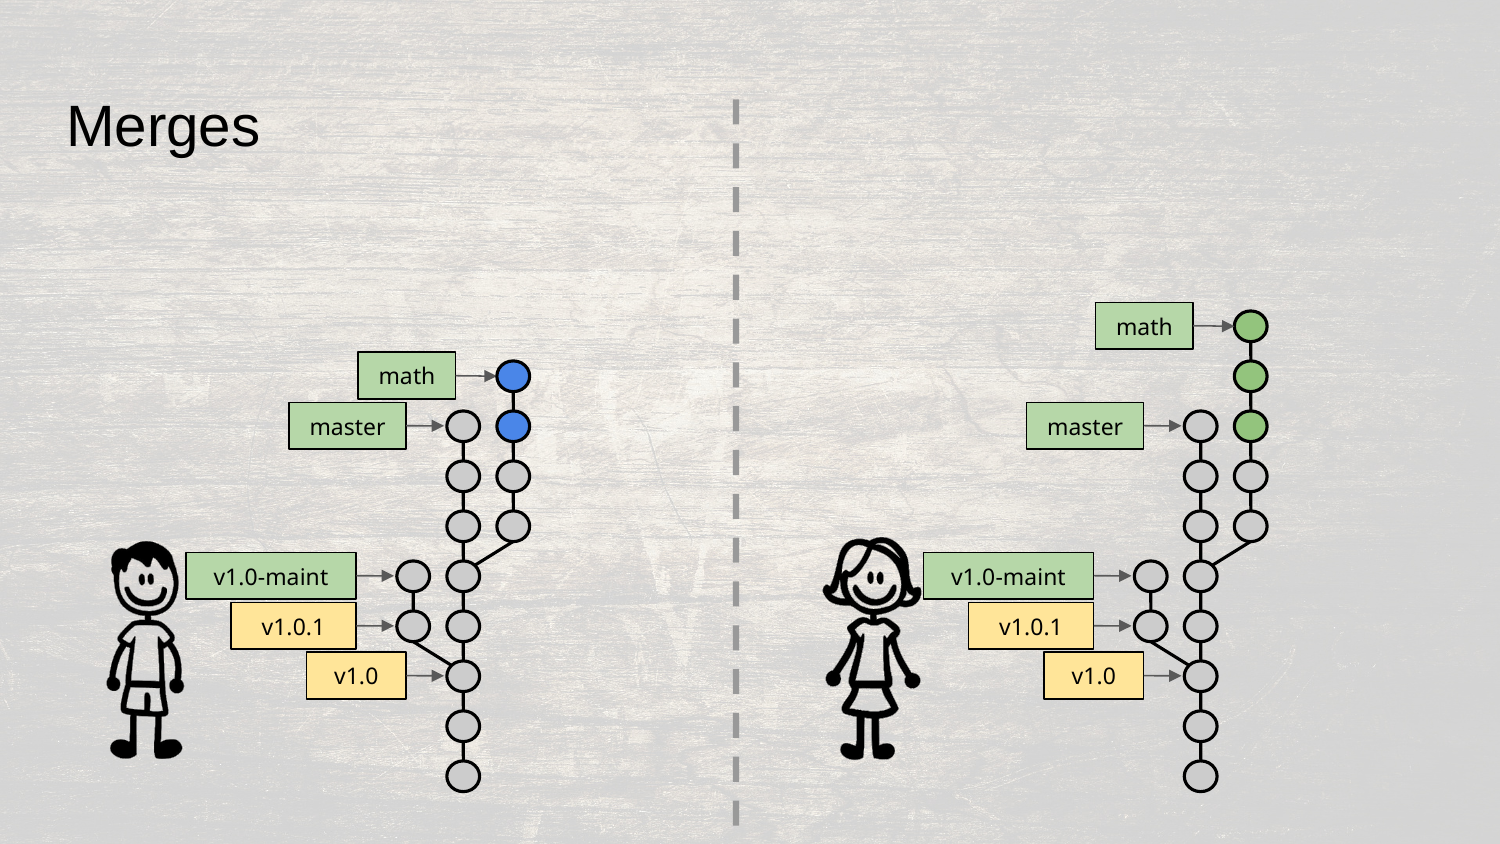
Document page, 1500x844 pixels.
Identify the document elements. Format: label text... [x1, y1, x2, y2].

text_box [1234, 461, 1268, 492]
text_box [446, 461, 480, 492]
text_box [496, 360, 530, 392]
text_box [1184, 661, 1218, 692]
text_box [446, 561, 480, 592]
text_box [1184, 511, 1218, 542]
text_box [1184, 461, 1218, 492]
text_box [496, 461, 530, 492]
text_box [446, 711, 480, 742]
text_box [396, 560, 430, 592]
text_box [1184, 761, 1218, 792]
text_box [446, 761, 480, 792]
picture [0, 0, 1500, 844]
text_box v1.0.1 [231, 602, 357, 650]
text_box v1.0.1 [968, 602, 1094, 650]
text_box [446, 410, 480, 442]
text_box master [1026, 402, 1144, 450]
text_box [1134, 611, 1168, 642]
text_box [1184, 410, 1218, 442]
text_box math [358, 352, 456, 400]
text_box math [1095, 302, 1194, 350]
text_box v1.0-maint [185, 552, 357, 600]
text_box [1234, 411, 1268, 442]
text_box v1.0-maint [923, 552, 1094, 600]
text_box [1184, 611, 1218, 642]
text_box v1.0 [306, 652, 407, 700]
text_box [496, 411, 530, 442]
text_box v1.0 [1044, 652, 1144, 700]
text_box [396, 611, 430, 642]
text_box [1234, 361, 1268, 392]
text_box [1134, 560, 1168, 592]
text_box [446, 511, 480, 542]
text_box [446, 661, 480, 692]
text_box master [289, 402, 407, 450]
text_box [446, 611, 480, 642]
title Merges [51, 72, 1449, 167]
text_box [1234, 511, 1268, 542]
text_box [496, 511, 530, 542]
text_box [1184, 711, 1218, 742]
text_box [1234, 310, 1268, 342]
text_box [1184, 561, 1218, 592]
